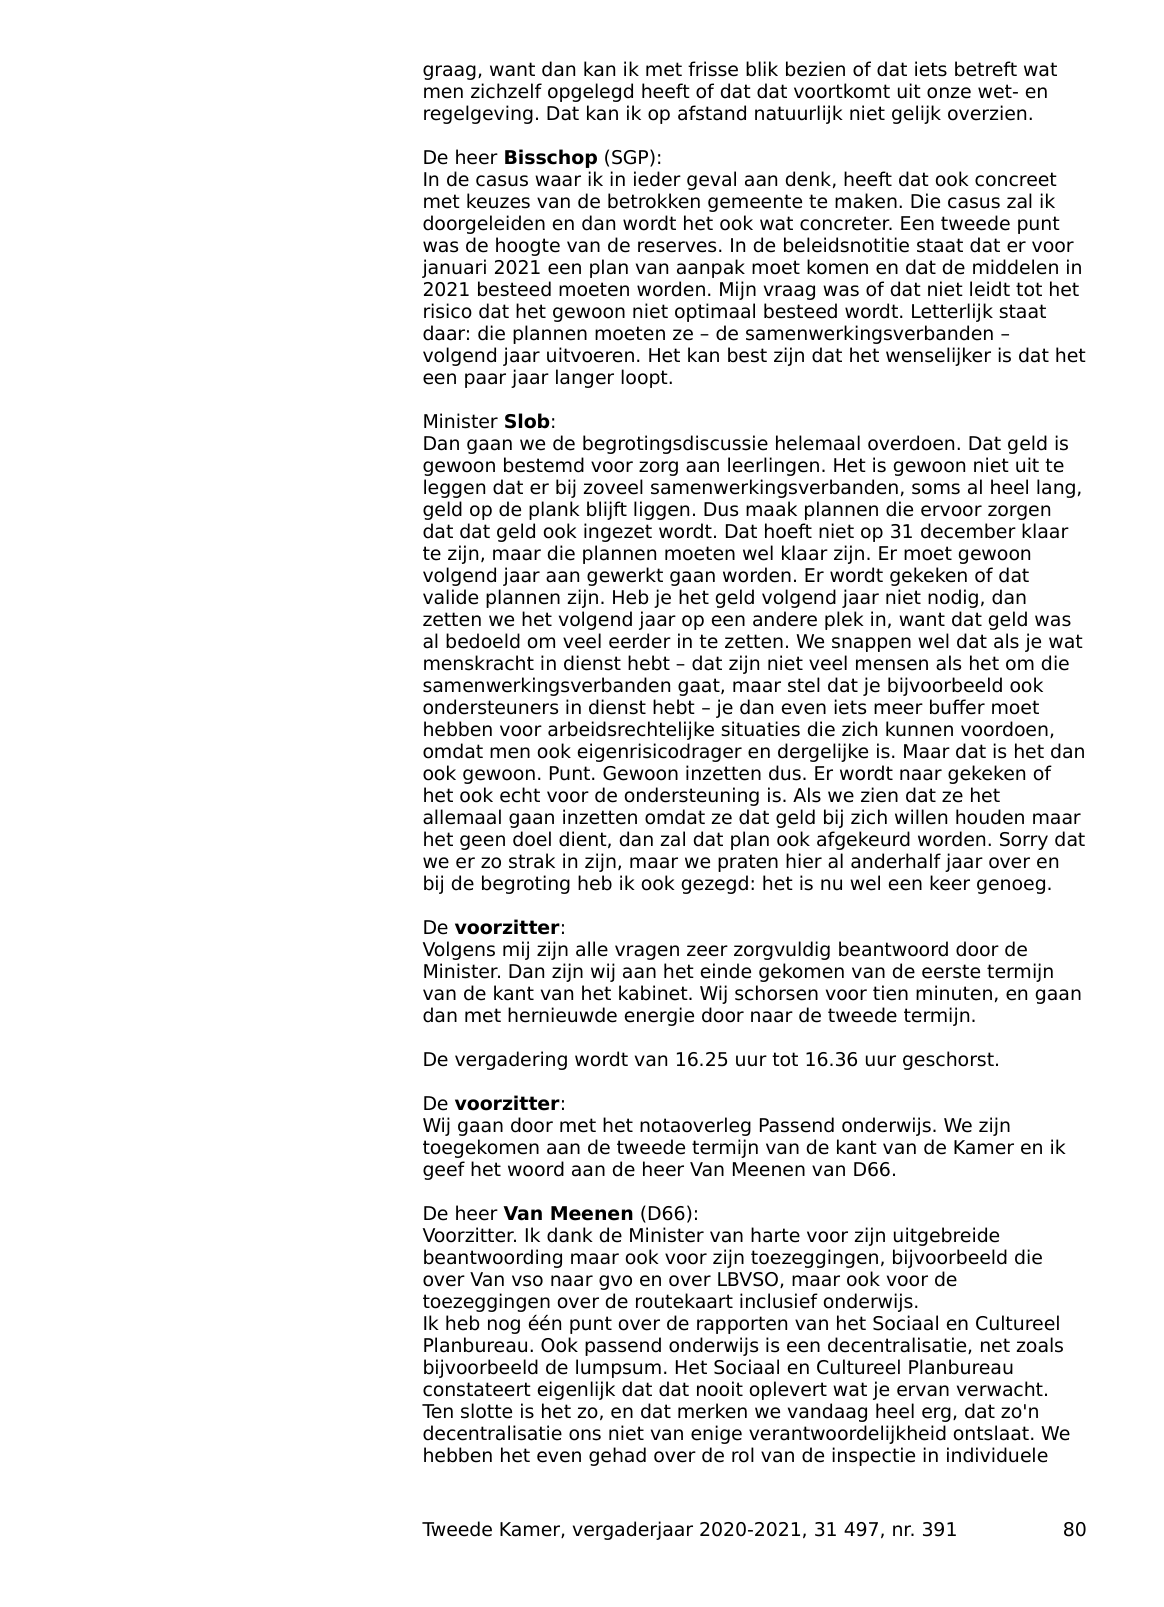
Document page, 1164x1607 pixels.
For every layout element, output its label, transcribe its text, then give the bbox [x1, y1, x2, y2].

text De heer Bisschop (SGP): [422, 147, 1087, 169]
text De voorzitter: [422, 1093, 1087, 1115]
text In de casus waar ik in ieder geval aan denk, heeft dat ook concreet met keuzes van de betrokken gemeente te maken. Die casus zal ik doorgeleiden en dan wordt het ook wat concreter. Een tweede punt was de hoogte van de reserves. In de beleidsnotitie staat dat er voor januari 2021 een plan van aanpak moet komen en dat de middelen in 2021 besteed moeten worden. Mijn vraag was of dat niet leidt tot het risico dat het gewoon niet optimaal besteed wordt. Letterlijk staat daar: die plannen moeten ze – de samenwerkingsverbanden – volgend jaar uitvoeren. Het kan best zijn dat het wenselijker is dat het een paar jaar langer loopt. [422, 169, 1087, 389]
text graag, want dan kan ik met frisse blik bezien of dat iets betreft wat men zichzelf opgelegd heeft of dat dat voortkomt uit onze wet- en regelgeving. Dat kan ik op afstand natuurlijk niet gelijk overzien. [422, 59, 1087, 125]
text Wij gaan door met het notaoverleg Passend onderwijs. We zijn toegekomen aan de tweede termijn van de kant van de Kamer en ik geef het woord aan de heer Van Meenen van D66. [422, 1115, 1087, 1181]
text De heer Van Meenen (D66): [422, 1203, 1087, 1225]
text Volgens mij zijn alle vragen zeer zorgvuldig beantwoord door de Minister. Dan zijn wij aan het einde gekomen van de eerste termijn van de kant van het kabinet. Wij schorsen voor tien minuten, en gaan dan met hernieuwde energie door naar de tweede termijn. [422, 939, 1087, 1027]
text Voorzitter. Ik dank de Minister van harte voor zijn uitgebreide beantwoording maar ook voor zijn toezeggingen, bijvoorbeeld die over Van vso naar gvo en over LBVSO, maar ook voor de toezeggingen over de routekaart inclusief onderwijs. [422, 1225, 1087, 1313]
text Minister Slob: [422, 411, 1087, 433]
text Dan gaan we de begrotingsdiscussie helemaal overdoen. Dat geld is gewoon bestemd voor zorg aan leerlingen. Het is gewoon niet uit te leggen dat er bij zoveel samenwerkingsverbanden, soms al heel lang, geld op de plank blijft liggen. Dus maak plannen die ervoor zorgen dat dat geld ook ingezet wordt. Dat hoeft niet op 31 december klaar te zijn, maar die plannen moeten wel klaar zijn. Er moet gewoon volgend jaar aan gewerkt gaan worden. Er wordt gekeken of dat valide plannen zijn. Heb je het geld volgend jaar niet nodig, dan zetten we het volgend jaar op een andere plek in, want dat geld was al bedoeld om veel eerder in te zetten. We snappen wel dat als je wat menskracht in dienst hebt – dat zijn niet veel mensen als het om die samenwerkingsverbanden gaat, maar stel dat je bijvoorbeeld ook ondersteuners in dienst hebt – je dan even iets meer buffer moet hebben voor arbeidsrechtelijke situaties die zich kunnen voordoen, omdat men ook eigenrisicodrager en dergelijke is. Maar dat is het dan ook gewoon. Punt. Gewoon inzetten dus. Er wordt naar gekeken of het ook echt voor de ondersteuning is. Als we zien dat ze het allemaal gaan inzetten omdat ze dat geld bij zich willen houden maar het geen doel dient, dan zal dat plan ook afgekeurd worden. Sorry dat we er zo strak in zijn, maar we praten hier al anderhalf jaar over en bij de begroting heb ik ook gezegd: het is nu wel een keer genoeg. [422, 433, 1087, 895]
text De voorzitter: [422, 917, 1087, 939]
text De vergadering wordt van 16.25 uur tot 16.36 uur geschorst. [422, 1049, 1087, 1071]
text Ik heb nog één punt over de rapporten van het Sociaal en Cultureel Planbureau. Ook passend onderwijs is een decentralisatie, net zoals bijvoorbeeld de lumpsum. Het Sociaal en Cultureel Planbureau constateert eigenlijk dat dat nooit oplevert wat je ervan verwacht. Ten slotte is het zo, en dat merken we vandaag heel erg, dat zo'n decentralisatie ons niet van enige verantwoordelijkheid ontslaat. We hebben het even gehad over de rol van de inspectie in individuele [422, 1313, 1087, 1467]
